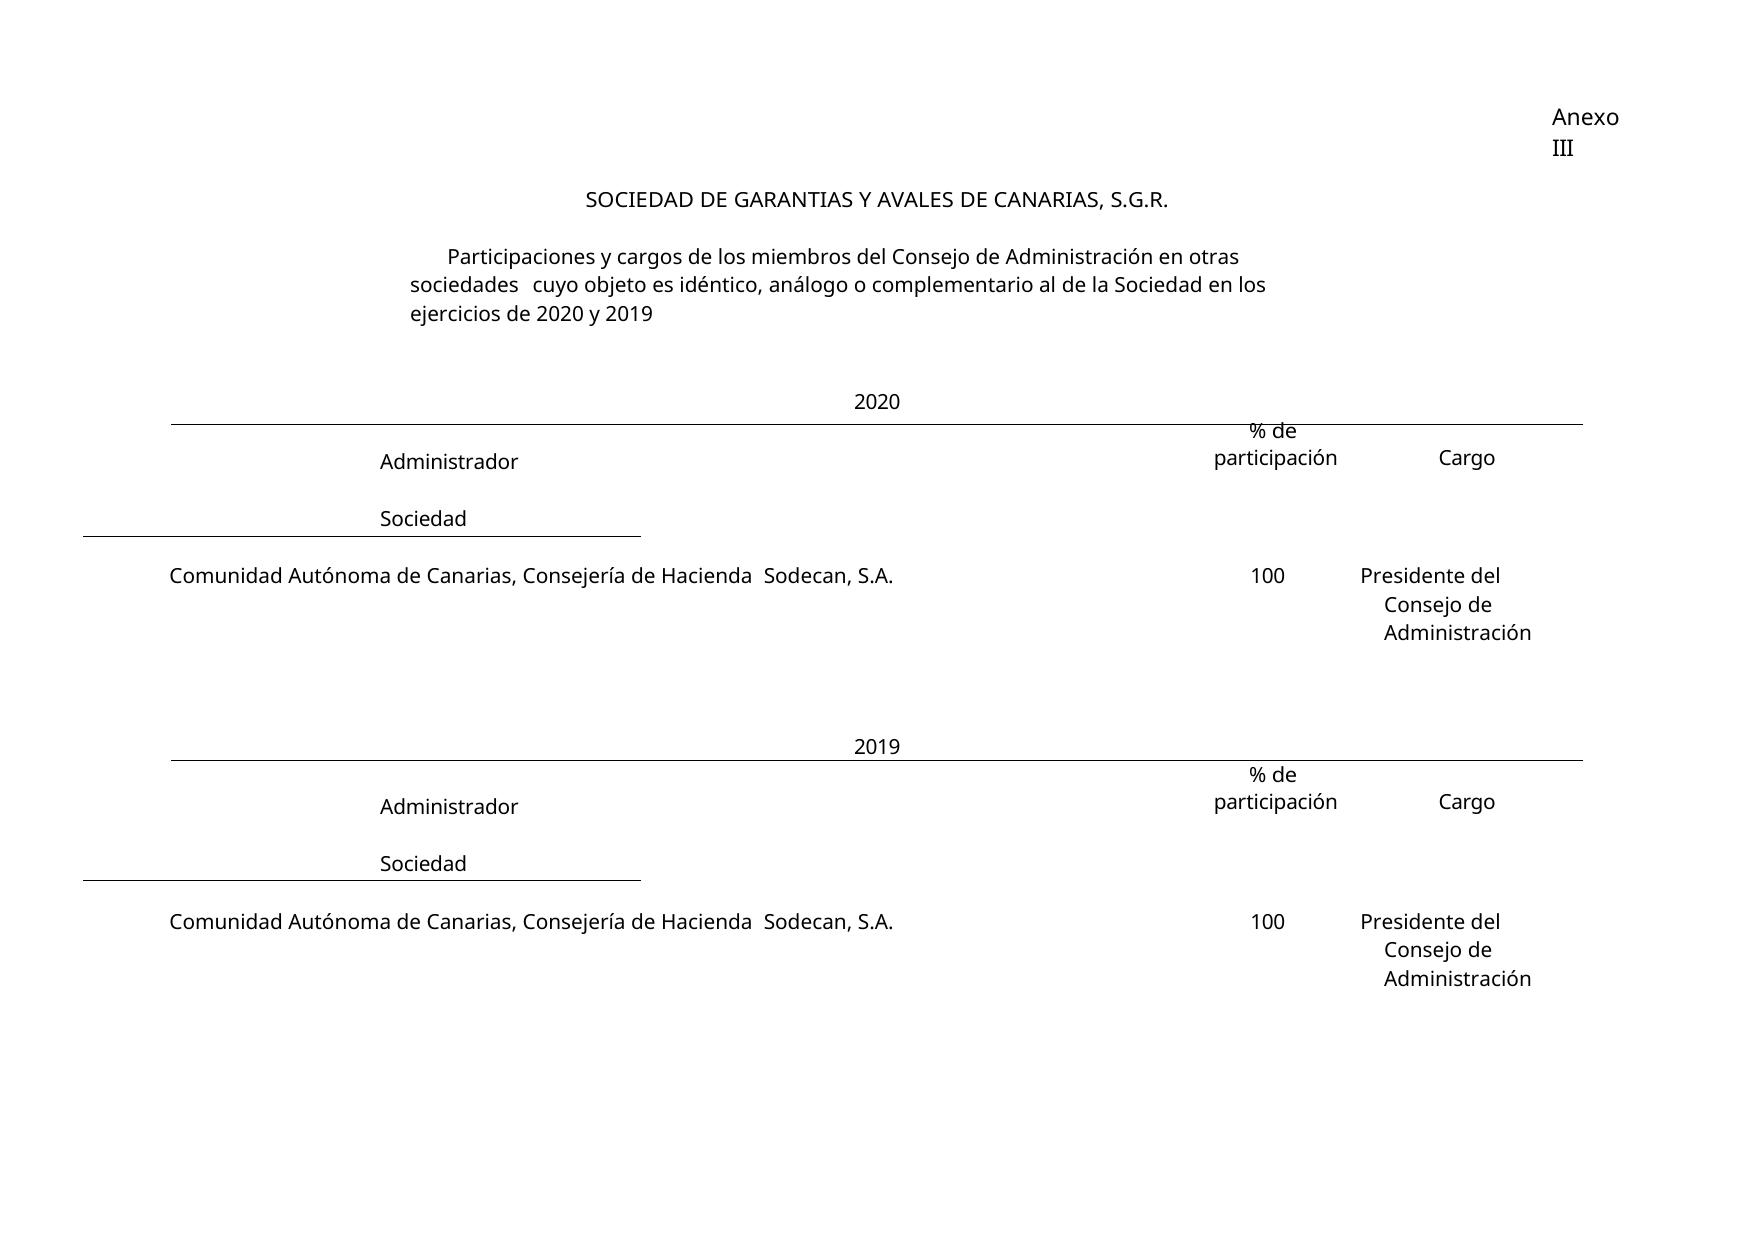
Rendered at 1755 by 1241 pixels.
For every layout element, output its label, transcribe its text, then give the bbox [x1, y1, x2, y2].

text Administrador Sociedad [380, 447, 1010, 532]
text participación Cargo [1036, 443, 1673, 472]
text [1036, 418, 1510, 424]
text % de [1036, 425, 1510, 443]
text Comunidad Autónoma de Canarias, Consejería de Hacienda Sodecan, S.A. 100 Presidente del Consejo de Administración [169, 907, 1575, 992]
text 2020 [83, 387, 901, 415]
text % de [1036, 762, 1510, 787]
text Administrador Sociedad [380, 792, 1010, 877]
text Participaciones y cargos de los miembros del Consejo de Administración en otras sociedades cuyo objeto es idéntico, análogo o complementario al de la Sociedad en los ejercicios de 2020 y 2019 [410, 242, 1346, 327]
text Comunidad Autónoma de Canarias, Consejería de Hacienda Sodecan, S.A. 100 Presidente del Consejo de Administración [169, 562, 1575, 647]
text participación Cargo [1036, 787, 1673, 816]
text 2019 [83, 732, 901, 760]
text SOCIEDAD DE GARANTIAS Y AVALES DE CANARIAS, S.G.R. [430, 185, 1324, 213]
